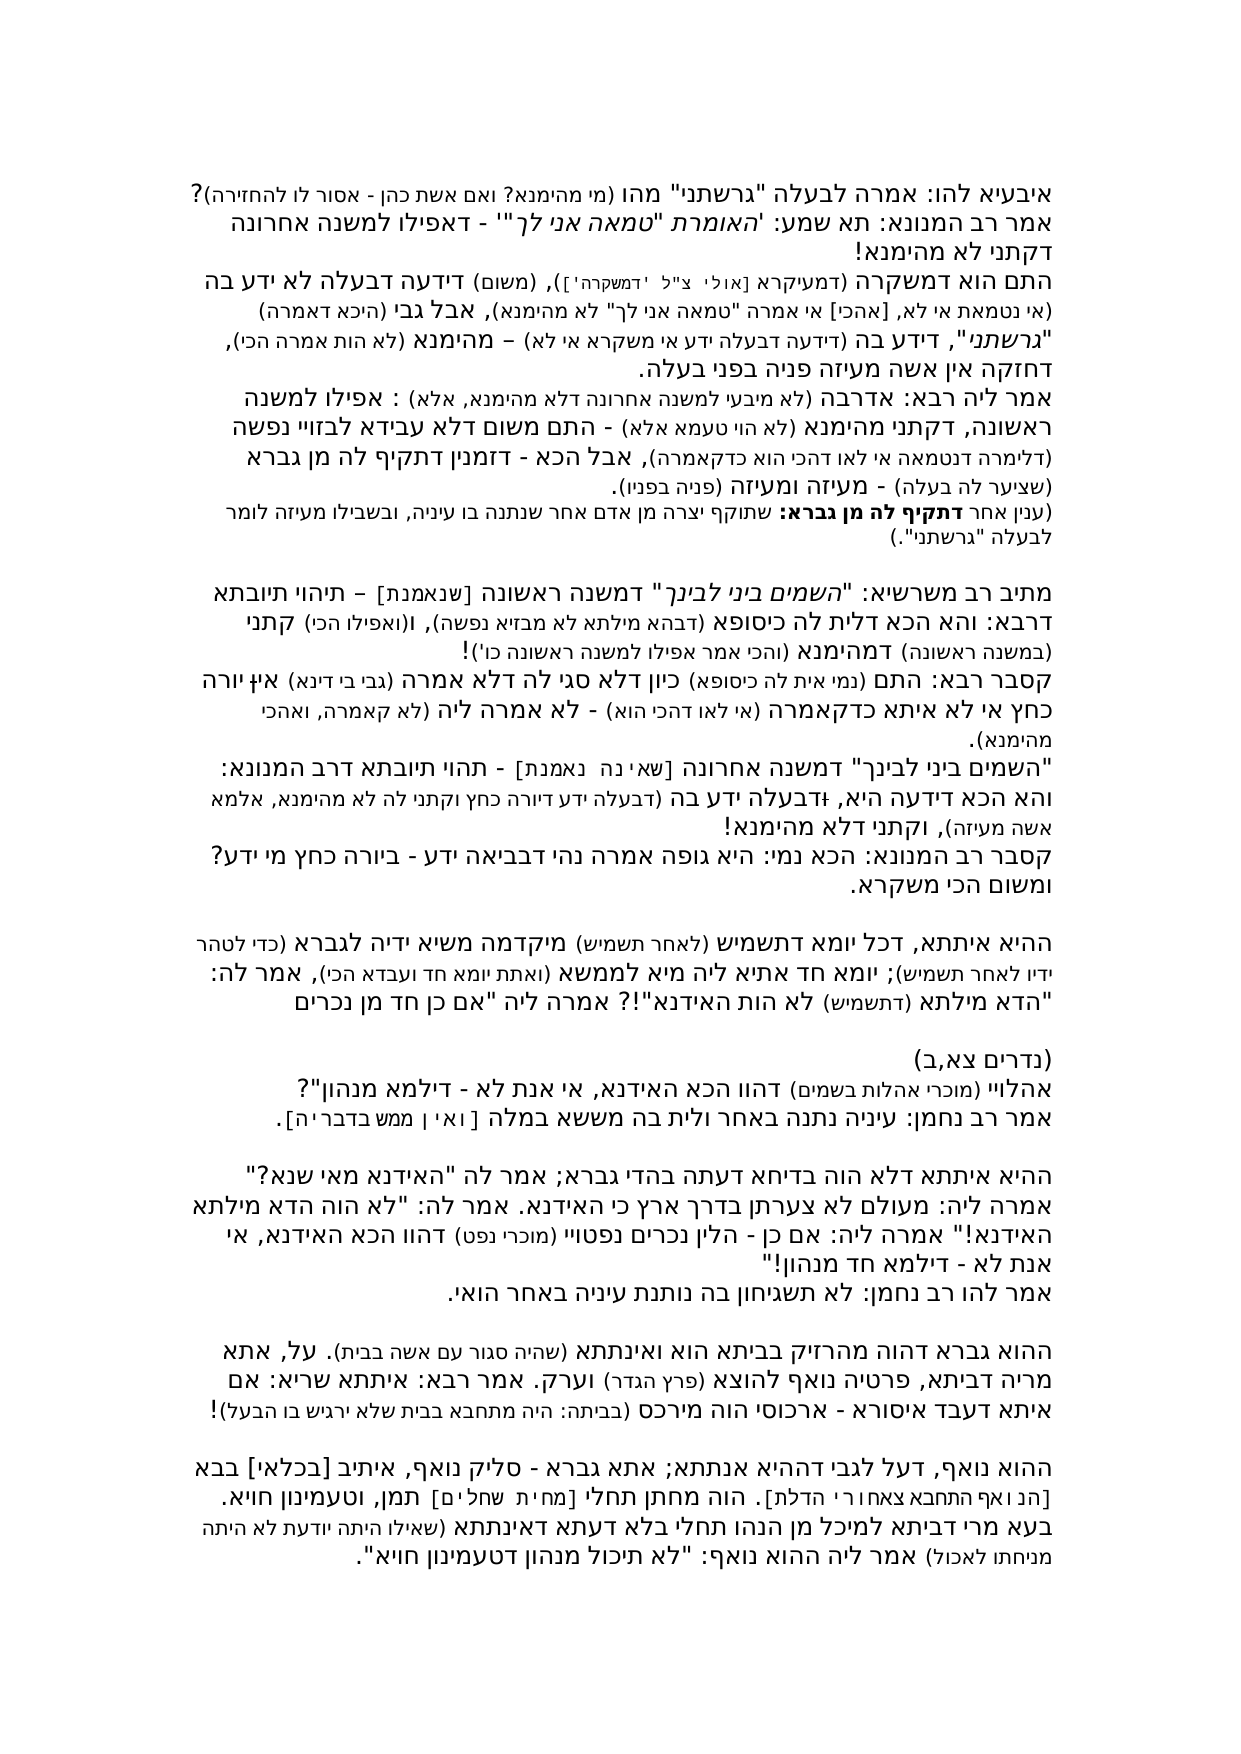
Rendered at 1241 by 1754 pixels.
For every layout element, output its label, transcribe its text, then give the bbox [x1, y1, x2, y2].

text מתיב רב משרשיא: "השמים ביני לבינך" דמשנה ראשונה [שנאמנת] – תיהוי תיובתא דרבא: והא הכא דלית לה כיסופא (דבהא מילתא לא מבזיא נפשה), ו(ואפילו הכי) קתני (במשנה ראשונה) דמהימנא (והכי אמר אפילו למשנה ראשונה כו')! [187, 578, 1053, 666]
text אהלויי (מוכרי אהלות בשמים) דהוו הכא האידנא, אי אנת לא - דילמא מנהון"? [187, 1074, 1053, 1103]
text התם הוא דמשקרה (דמעיקרא [אולי צ"ל 'דמשקרה']), (משום) דידעה דבעלה לא ידע בה (אי נטמאת אי לא, [אהכי] אי אמרה "טמאה אני לך" לא מהימנא), אבל גבי (היכא דאמרה) "גרשתני", דידע בה (דידעה דבעלה ידע אי משקרא אי לא) – מהימנא (לא הות אמרה הכי), דחזקה אין אשה מעיזה פניה בפני בעלה. [187, 266, 1053, 383]
text (נדרים צא,ב) [187, 1045, 1053, 1074]
text ההיא איתתא, דכל יומא דתשמיש (לאחר תשמיש) מיקדמה משיא ידיה לגברא (כדי לטהר ידיו לאחר תשמיש); יומא חד אתיא ליה מיא לממשא (ואתת יומא חד ועבדא הכי), אמר לה: "הדא מילתא (דתשמיש) לא הות האידנא"!? אמרה ליה "אם כן חד מן נכרים [187, 928, 1053, 1016]
text איבעיא להו: אמרה לבעלה "גרשתני" מהו (מי מהימנא? ואם אשת כהן - אסור לו להחזירה)? [187, 179, 1053, 208]
text ההוא נואף, דעל לגבי דההיא אנתתא; אתא גברא - סליק נואף, איתיב [בכלאי] בבא [הנואף התחבא צאחורי הדלת]. הוה מחתן תחלי [מחית שחלים] תמן, וטעמינון חויא. בעא מרי דביתא למיכל מן הנהו תחלי בלא דעתא דאינתתא (שאילו היתה יודעת לא היתה מניחתו לאכול) אמר ליה ההוא נואף: "לא תיכול מנהון דטעמינון חויא". [187, 1453, 1053, 1570]
text ההיא איתתא דלא הוה בדיחא דעתה בהדי גברא; אמר לה "האידנא מאי שנא?" אמרה ליה: מעולם לא צערתן בדרך ארץ כי האידנא. אמר לה: "לא הוה הדא מילתא האידנא!" אמרה ליה: אם כן - הלין נכרים נפטויי (מוכרי נפט) דהוו הכא האידנא, אי אנת לא - דילמא חד מנהון!" [187, 1162, 1053, 1278]
text ההוא גברא דהוה מהרזיק בביתא הוא ואינתתא (שהיה סגור עם אשה בבית). על, אתא מריה דביתא, פרטיה נואף להוצא (פרץ הגדר) וערק. אמר רבא: איתתא שריא: אם איתא דעבד איסורא - ארכוסי הוה מירכס (בביתה: היה מתחבא בבית שלא ירגיש בו הבעל)! [187, 1336, 1053, 1424]
text "השמים ביני לבינך" דמשנה אחרונה [שאינה נאמנת] - תהוי תיובתא דרב המנונא: והא הכא דידעה היא, ודבעלה ידע בה (דבעלה ידע דיורה כחץ וקתני לה לא מהימנא, אלמא אשה מעיזה), וקתני דלא מהימנא! [187, 753, 1053, 841]
text אמר רב המנונא: תא שמע: 'האומרת "טמאה אני לך"' - דאפילו למשנה אחרונה דקתני לא מהימנא! [187, 208, 1053, 266]
text אמר להו רב נחמן: לא תשגיחון בה נותנת עיניה באחר הואי. [187, 1278, 1053, 1308]
text אמר ליה רבא: אדרבה (לא מיבעי למשנה אחרונה דלא מהימנא, אלא) : אפילו למשנה ראשונה, דקתני מהימנא (לא הוי טעמא אלא) - התם משום דלא עבידא לבזויי נפשה (דלימרה דנטמאה אי לאו דהכי הוא כדקאמרה), אבל הכא - דזמנין דתקיף לה מן גברא (שציער לה בעלה) - מעיזה ומעיזה (פניה בפניו). [187, 383, 1053, 500]
text קסבר רב המנונא: הכא נמי: היא גופה אמרה נהי דבביאה ידע - ביורה כחץ מי ידע? ומשום הכי משקרא. [187, 841, 1053, 900]
text קסבר רבא: התם (נמי אית לה כיסופא) כיון דלא סגי לה דלא אמרה (גבי בי דינא) אין יורה כחץ אי לא איתא כדקאמרה (אי לאו דהכי הוא) - לא אמרה ליה (לא קאמרה, ואהכי מהימנא). [187, 666, 1053, 753]
text אמר רב נחמן: עיניה נתנה באחר ולית בה מששא במלה [ואין ממש בדבריה]. [187, 1103, 1053, 1133]
text (ענין אחר דתקיף לה מן גברא: שתוקף יצרה מן אדם אחר שנתנה בו עיניה, ובשבילו מעיזה לומר לבעלה "גרשתני".) [187, 500, 1053, 549]
